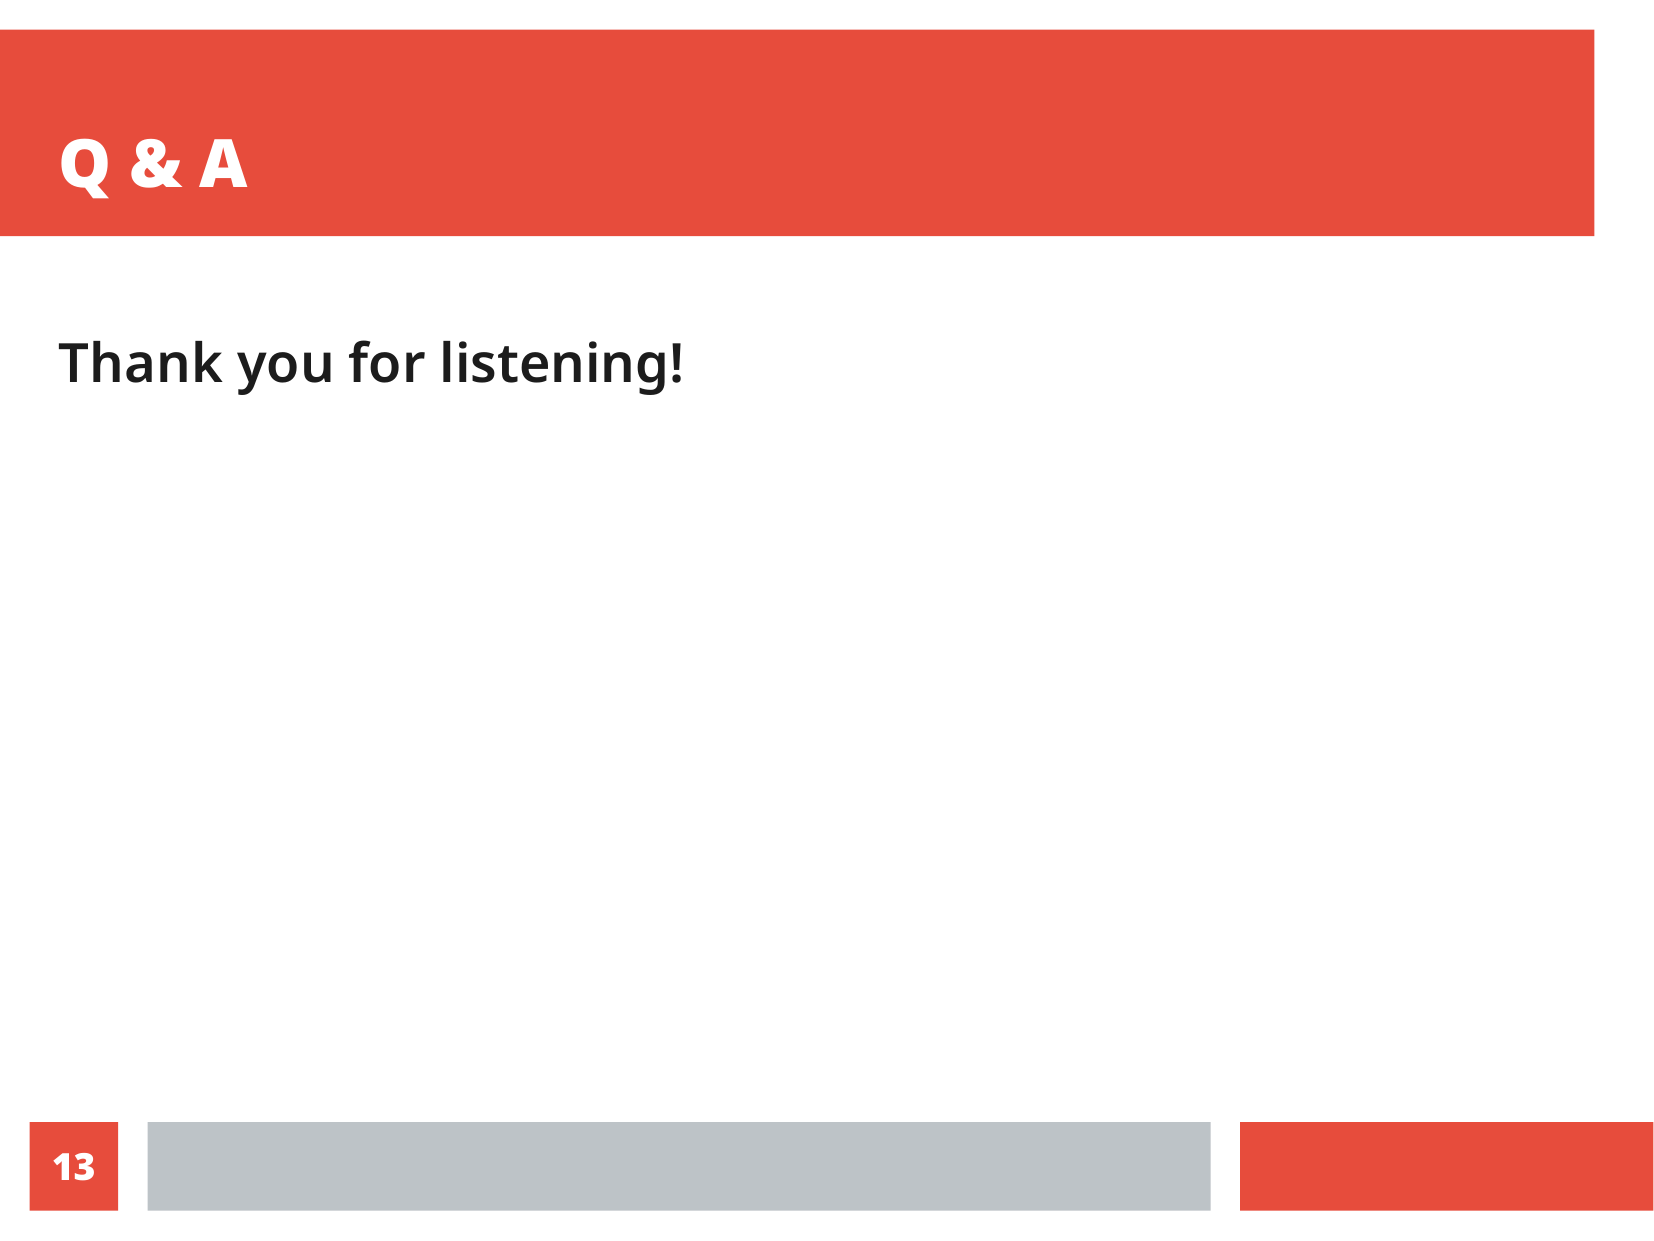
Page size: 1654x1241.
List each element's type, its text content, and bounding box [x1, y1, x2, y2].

list Thank you for listening! [59, 324, 1565, 1093]
title Q & A [59, 59, 1595, 207]
